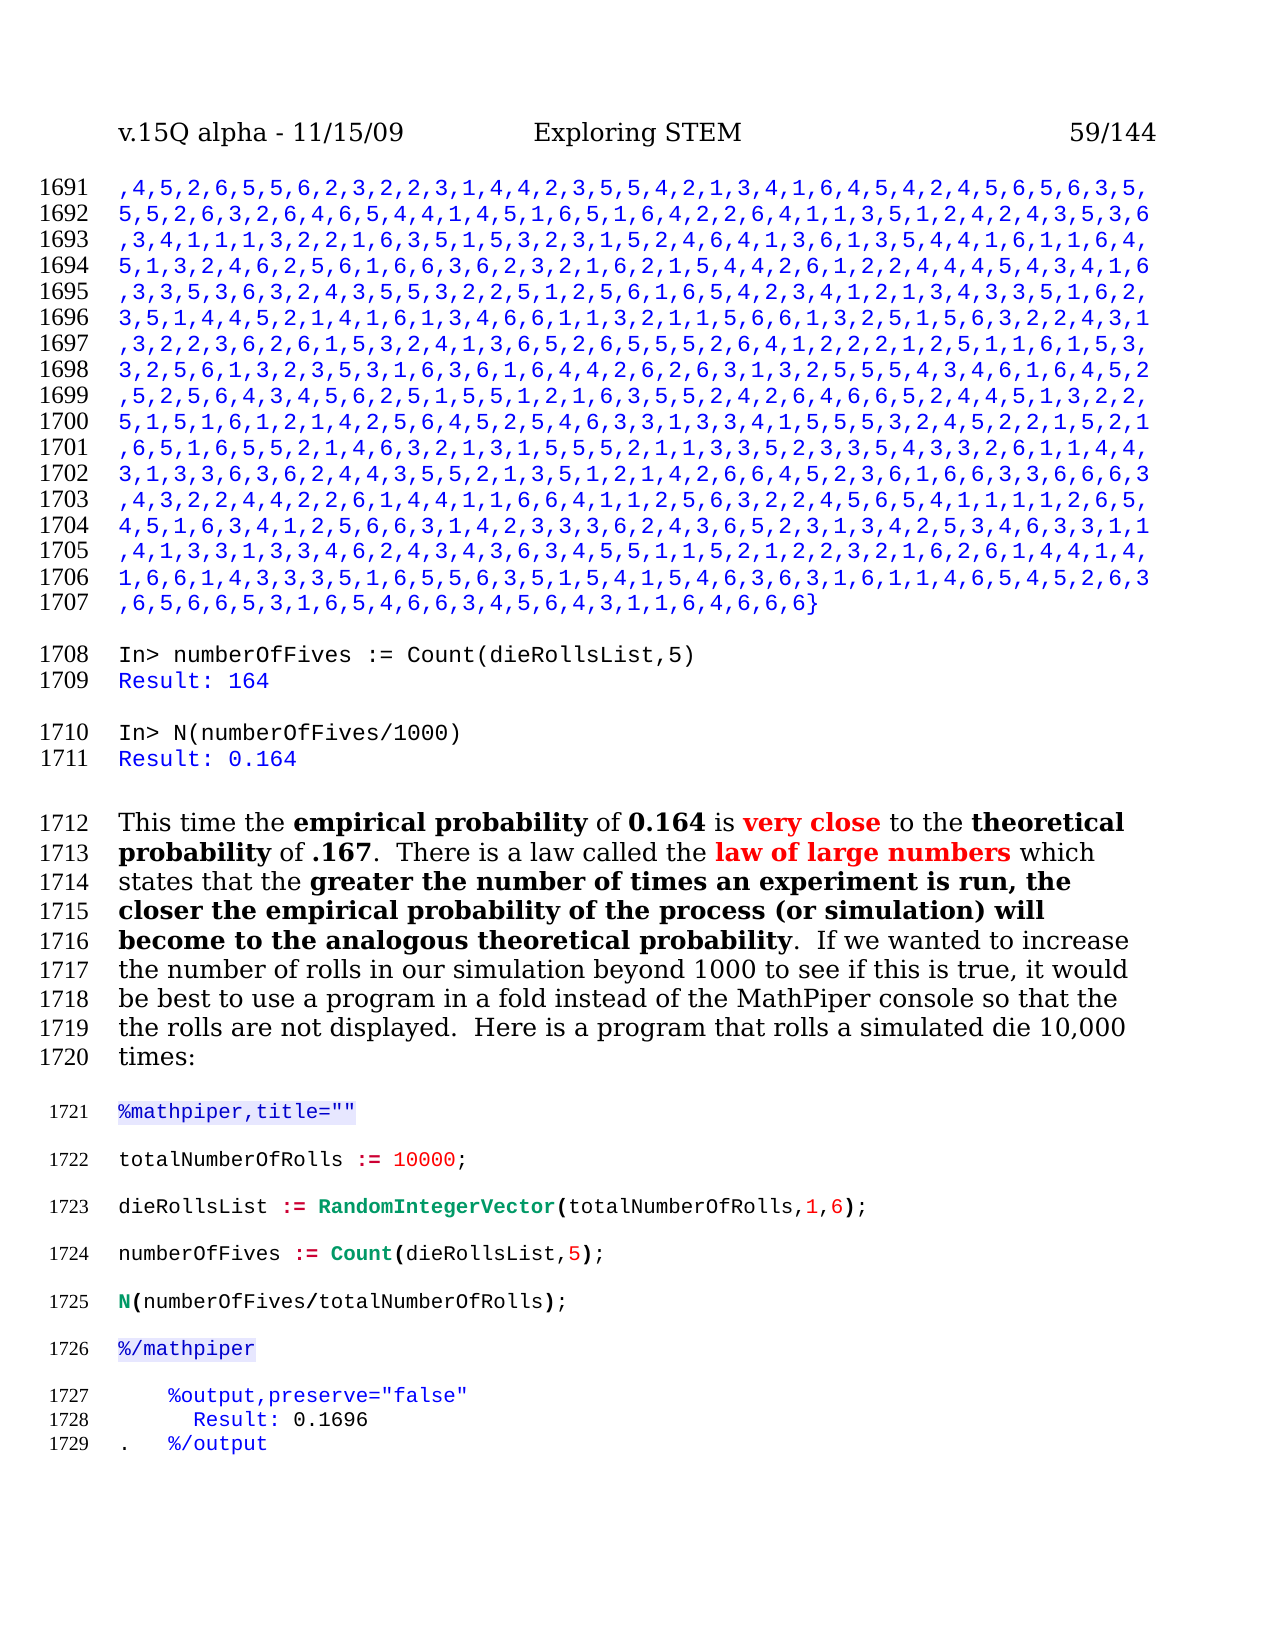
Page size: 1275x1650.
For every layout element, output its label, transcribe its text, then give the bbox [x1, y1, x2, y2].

text In> N(numberOfFives/1000) [118, 721, 1157, 747]
text In> numberOfFives := Count(dieRollsList,5) [118, 644, 1157, 669]
text N(numberOfFives/totalNumberOfRolls); [118, 1291, 1157, 1314]
text Result: 0.164 [118, 747, 1157, 773]
text ,4,5,2,6,5,5,6,2,3,2,2,3,1,4,4,2,3,5,5,4,2,1,3,4,1,6,4,5,4,2,4,5,6,5,6,3,5,5,5,2,6,3,2,6,4,6,5,4,4,1,4,5,1,6,5,1,6,4,2,2,6,4,1,1,3,5,1,2,4,2,4,3,5,3,6,3,4,1,1,1,3,2,2,1,6,3,5,1,5,3,2,3,1,5,2,4,6,4,1,3,6,1,3,5,4,4,1,6,1,1,6,4,5,1,3,2,4,6,2,5,6,1,6,6,3,6,2,3,2,1,6,2,1,5,4,4,2,6,1,2,2,4,4,4,5,4,3,4,1,6,3,3,5,3,6,3,2,4,3,5,5,3,2,2,5,1,2,5,6,1,6,5,4,2,3,4,1,2,1,3,4,3,3,5,1,6,2,3,5,1,4,4,5,2,1,4,1,6,1,3,4,6,6,1,1,3,2,1,1,5,6,6,1,3,2,5,1,5,6,3,2,2,4,3,1,3,2,2,3,6,2,6,1,5,3,2,4,1,3,6,5,2,6,5,5,5,2,6,4,1,2,2,2,1,2,5,1,1,6,1,5,3,3,2,5,6,1,3,2,3,5,3,1,6,3,6,1,6,4,4,2,6,2,6,3,1,3,2,5,5,5,4,3,4,6,1,6,4,5,2,5,2,5,6,4,3,4,5,6,2,5,1,5,5,1,2,1,6,3,5,5,2,4,2,6,4,6,6,5,2,4,4,5,1,3,2,2,5,1,5,1,6,1,2,1,4,2,5,6,4,5,2,5,4,6,3,3,1,3,3,4,1,5,5,5,3,2,4,5,2,2,1,5,2,1,6,5,1,6,5,5,2,1,4,6,3,2,1,3,1,5,5,5,2,1,1,3,3,5,2,3,3,5,4,3,3,2,6,1,1,4,4,3,1,3,3,6,3,6,2,4,4,3,5,5,2,1,3,5,1,2,1,4,2,6,6,4,5,2,3,6,1,6,6,3,3,6,6,6,3,4,3,2,2,4,4,2,2,6,1,4,4,1,1,6,6,4,1,1,2,5,6,3,2,2,4,5,6,5,4,1,1,1,1,2,6,5,4,5,1,6,3,4,1,2,5,6,6,3,1,4,2,3,3,3,6,2,4,3,6,5,2,3,1,3,4,2,5,3,4,6,3,3,1,1,4,1,3,3,1,3,3,4,6,2,4,3,4,3,6,3,4,5,5,1,1,5,2,1,2,2,3,2,1,6,2,6,1,4,4,1,4,1,6,6,1,4,3,3,3,5,1,6,5,5,6,3,5,1,5,4,1,5,4,6,3,6,3,1,6,1,1,4,6,5,4,5,2,6,3,6,5,6,6,5,3,1,6,5,4,6,6,3,4,5,6,4,3,1,1,6,4,6,6,6} [118, 177, 1157, 618]
text numberOfFives := Count(dieRollsList,5); [118, 1243, 1157, 1267]
text totalNumberOfRolls := 10000; [118, 1149, 1157, 1172]
text %mathpiper,title="" [118, 1101, 1157, 1125]
text Result: 164 [118, 669, 1157, 696]
text dieRollsList := RandomIntegerVector(totalNumberOfRolls,1,6); [118, 1196, 1157, 1220]
text Result: 0.1696 [118, 1409, 1157, 1432]
text %/mathpiper [118, 1338, 1157, 1362]
text %output,preserve="false" [118, 1385, 1157, 1409]
text This time the empirical probability of 0.164 is very close to the theoretical probability of .167. There is a law called the law of large numbers which states that the greater the number of times an experiment is run, the closer the empirical probability of the process (or simulation) will become to the analogous theoretical probability. If we wanted to increase the number of rolls in our simulation beyond 1000 to see if this is true, it would be best to use a program in a fold instead of the MathPiper console so that the the rolls are not displayed. Here is a program that rolls a simulated die 10,000 times: [118, 808, 1157, 1072]
text . %/output [118, 1432, 1157, 1456]
